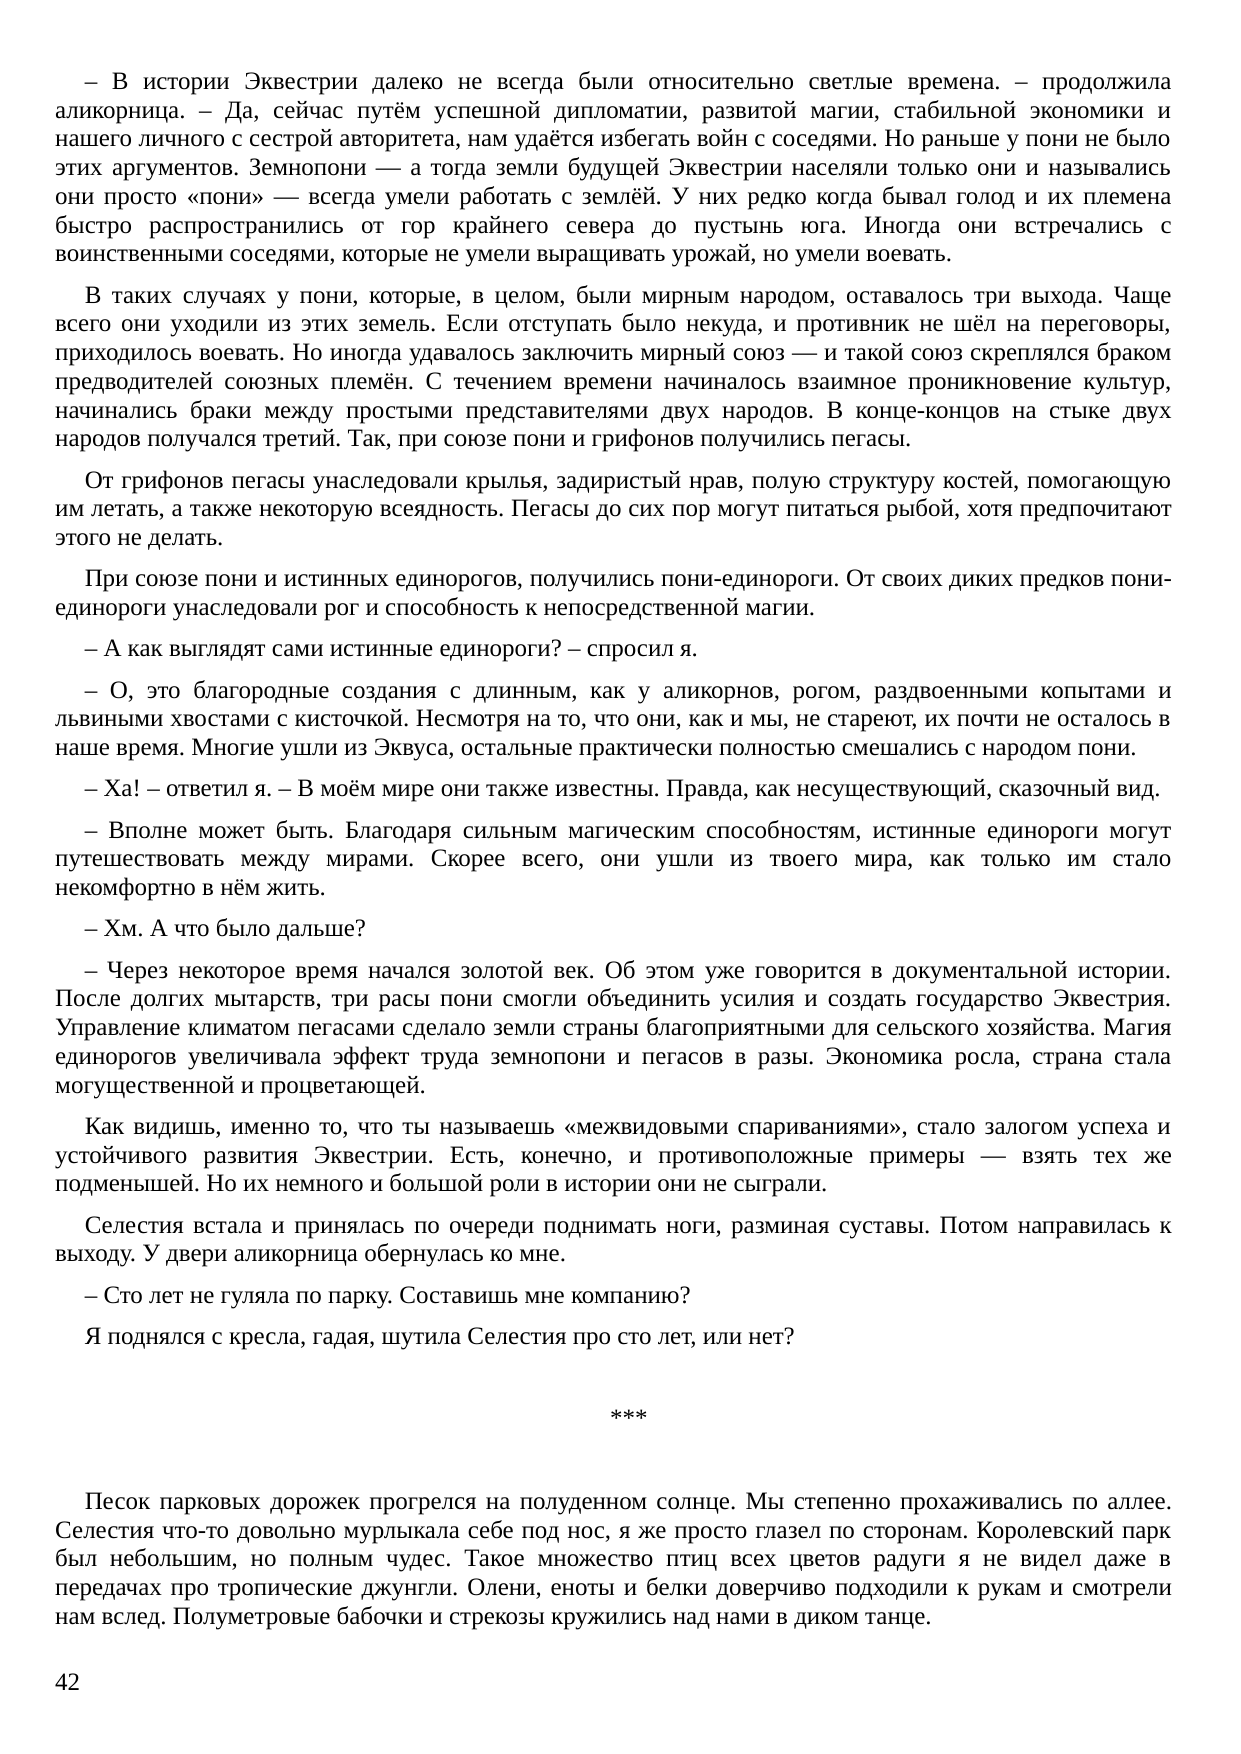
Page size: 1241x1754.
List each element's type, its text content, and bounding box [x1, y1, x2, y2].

text Селестия встала и принялась по очереди поднимать ноги, разминая суставы. Потом направилась к выходу. У двери аликорница обернулась ко мне. [55, 1210, 1173, 1267]
text Как видишь, именно то, что ты называешь «межвидовыми спариваниями», стало залогом успеха и устойчивого развития Эквестрии. Есть, конечно, и противоположные примеры — взять тех же подменышей. Но их немного и большой роли в истории они не сыграли. [55, 1111, 1173, 1197]
text *** [55, 1403, 1173, 1432]
text – Ха! – ответил я. – В моём мире они также известны. Правда, как несуществующий, сказочный вид. [55, 773, 1173, 802]
text – Сто лет не гуляла по парку. Составишь мне компанию? [55, 1280, 1173, 1308]
text От грифонов пегасы унаследовали крылья, задиристый нрав, полую структуру костей, помогающую им летать, а также некоторую всеядность. Пегасы до сих пор могут питаться рыбой, хотя предпочитают этого не делать. [55, 465, 1173, 551]
text – Через некоторое время начался золотой век. Об этом уже говорится в документальной истории. После долгих мытарств, три расы пони смогли объединить усилия и создать государство Эквестрия. Управление климатом пегасами сделало земли страны благоприятными для сельского хозяйства. Магия единорогов увеличивала эффект труда земнопони и пегасов в разы. Экономика росла, страна стала могущественной и процветающей. [55, 955, 1173, 1098]
text Я поднялся с кресла, гадая, шутила Селестия про сто лет, или нет? [55, 1321, 1173, 1350]
text При союзе пони и истинных единорогов, получились пони-единороги. От своих диких предков пони-единороги унаследовали рог и способность к непосредственной магии. [55, 563, 1173, 621]
text – Хм. А что было дальше? [55, 913, 1173, 942]
text – А как выглядят сами истинные единороги? – спросил я. [55, 633, 1173, 662]
text – Вполне может быть. Благодаря сильным магическим способностям, истинные единороги могут путешествовать между мирами. Скорее всего, они ушли из твоего мира, как только им стало некомфортно в нём жить. [55, 815, 1173, 901]
text – О, это благородные создания с длинным, как у аликорнов, рогом, раздвоенными копытами и львиными хвостами с кисточкой. Несмотря на то, что они, как и мы, не стареют, их почти не осталось в наше время. Многие ушли из Эквуса, остальные практически полностью смешались с народом пони. [55, 675, 1173, 761]
text Песок парковых дорожек прогрелся на полуденном солнце. Мы степенно прохаживались по аллее. Селестия что-то довольно мурлыкала себе под нос, я же просто глазел по сторонам. Королевский парк был небольшим, но полным чудес. Такое множество птиц всех цветов радуги я не видел даже в передачах про тропические джунгли. Олени, еноты и белки доверчиво подходили к рукам и смотрели нам вслед. Полуметровые бабочки и стрекозы кружились над нами в диком танце. [55, 1486, 1173, 1630]
text – В истории Эквестрии далеко не всегда были относительно светлые времена. – продолжила аликорница. – Да, сейчас путём успешной дипломатии, развитой магии, стабильной экономики и нашего личного с сестрой авторитета, нам удаётся избегать войн с соседями. Но раньше у пони не было этих аргументов. Земнопони — а тогда земли будущей Эквестрии населяли только они и назывались они просто «пони» — всегда умели работать с землёй. У них редко когда бывал голод и их племена быстро распространились от гор крайнего севера до пустынь юга. Иногда они встречались с воинственными соседями, которые не умели выращивать урожай, но умели воевать. [55, 66, 1173, 267]
text В таких случаях у пони, которые, в целом, были мирным народом, оставалось три выхода. Чаще всего они уходили из этих земель. Если отступать было некуда, и противник не шёл на переговоры, приходилось воевать. Но иногда удавалось заключить мирный союз — и такой союз скреплялся браком предводителей союзных племён. С течением времени начиналось взаимное проникновение культур, начинались браки между простыми представителями двух народов. В конце-концов на стыке двух народов получался третий. Так, при союзе пони и грифонов получились пегасы. [55, 280, 1173, 452]
